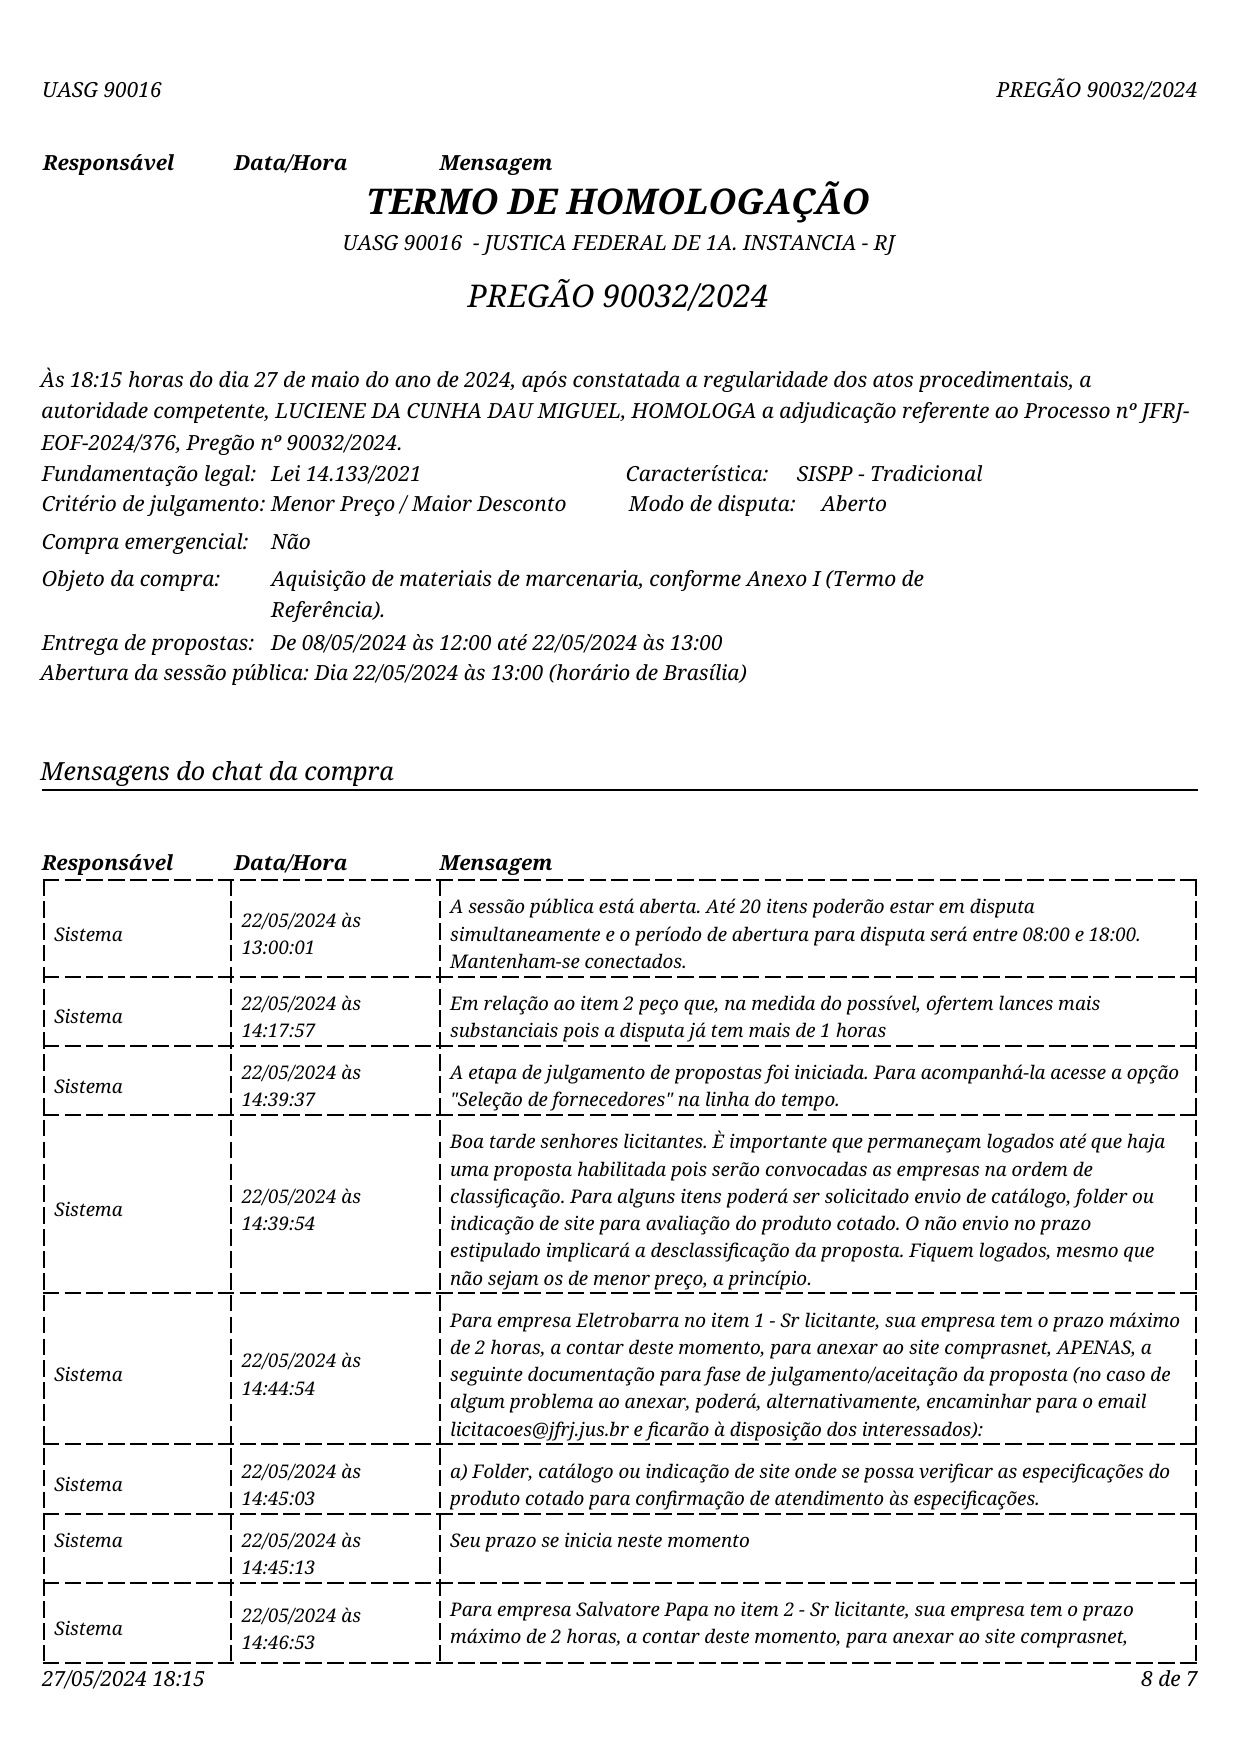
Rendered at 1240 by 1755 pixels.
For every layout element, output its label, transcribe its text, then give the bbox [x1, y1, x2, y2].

table_cell 22/05/2024 às 14:46:53 [231, 1582, 439, 1662]
table_cell Sistema [44, 1045, 231, 1114]
table_cell De 08/05/2024 às 12:00 até 22/05/2024 às 13:00 [271, 625, 984, 658]
table_cell 22/05/2024 às 14:44:54 [231, 1292, 439, 1443]
table_cell Objeto da compra: [42, 564, 271, 625]
table_cell Sistema [44, 1443, 231, 1512]
table_header Fundamentação legal: [42, 459, 271, 489]
table_cell 22/05/2024 às 14:39:54 [231, 1114, 439, 1292]
table_cell Para empresa Eletrobarra no item 1 - Sr licitante, sua empresa tem o prazo máximo de 2 horas, a contar deste momento, para anexar ao site comprasnet, APENAS, a seguinte documentação para fase de julgamento/aceitação da proposta (no caso de algum problema ao anexar, poderá, alternativamente, encaminhar para o email licitacoes@jfrj.jus.br e ficarão à disposição dos interessados): [440, 1292, 1196, 1443]
table_header 22/05/2024 às 13:00:01 [231, 879, 439, 976]
table_cell Em relação ao item 2 peço que, na medida do possível, ofertem lances mais substanciais pois a disputa já tem mais de 1 horas [440, 976, 1196, 1045]
table_cell 22/05/2024 às 14:39:37 [231, 1045, 439, 1114]
table_cell 22/05/2024 às 14:17:57 [231, 976, 439, 1045]
table_cell Sistema [44, 1114, 231, 1292]
table_header A sessão pública está aberta. Até 20 itens poderão estar em disputa simultaneamente e o período de abertura para disputa será entre 08:00 e 18:00. Mantenham-se conectados. [440, 879, 1196, 976]
table_cell Menor Preço / Maior Desconto Modo de disputa: Aberto [271, 489, 984, 527]
text Às 18:15 horas do dia 27 de maio do ano de 2024, após constatada a regularidade dos atos procedimentais, a autoridade competente, LUCIENE DA CUNHA DAU MIGUEL, HOMOLOGA a adjudicação referente ao Processo nº JFRJ-EOF-2024/376, Pregão nº 90032/2024. [40, 365, 1200, 456]
table_cell Seu prazo se inicia neste momento [440, 1513, 1196, 1582]
text Responsável Data/Hora Mensagem [42, 848, 1200, 877]
text UASG 90016 - JUSTICA FEDERAL DE 1A. INSTANCIA - RJ [42, 228, 1198, 257]
table_cell Aquisição de materiais de marcenaria, conforme Anexo I (Termo de Referência). [271, 564, 984, 625]
table_cell Entrega de propostas: [42, 625, 271, 658]
table_cell a) Folder, catálogo ou indicação de site onde se possa verificar as especificações do produto cotado para confirmação de atendimento às especificações. [440, 1443, 1196, 1512]
table_cell Boa tarde senhores licitantes. È importante que permaneçam logados até que haja uma proposta habilitada pois serão convocadas as empresas na ordem de classificação. Para alguns itens poderá ser solicitado envio de catálogo, folder ou indicação de site para avaliação do produto cotado. O não envio no prazo estipulado implicará a desclassificação da proposta. Fiquem logados, mesmo que não sejam os de menor preço, a princípio. [440, 1114, 1196, 1292]
table_cell Sistema [44, 1292, 231, 1443]
table_cell 22/05/2024 às 14:45:03 [231, 1443, 439, 1512]
table_cell Não [271, 527, 984, 564]
table_cell Para empresa Salvatore Papa no item 2 - Sr licitante, sua empresa tem o prazo máximo de 2 horas, a contar deste momento, para anexar ao site comprasnet, [440, 1582, 1196, 1662]
table_cell Sistema [44, 976, 231, 1045]
table_cell A etapa de julgamento de propostas foi iniciada. Para acompanhá-la acesse a opção "Seleção de fornecedores" na linha do tempo. [440, 1045, 1196, 1114]
table_cell Critério de julgamento: [42, 489, 271, 527]
table_cell Sistema [44, 1582, 231, 1662]
table_header Sistema [44, 879, 231, 976]
text Abertura da sessão pública: Dia 22/05/2024 às 13:00 (horário de Brasília) [40, 658, 1200, 687]
subtitle PREGÃO 90032/2024 [42, 274, 1198, 317]
text Mensagens do chat da compra [40, 753, 1200, 788]
table_cell Sistema [44, 1513, 231, 1582]
table_cell 22/05/2024 às 14:45:13 [231, 1513, 439, 1582]
table_cell Compra emergencial: [42, 527, 271, 564]
table_header Lei 14.133/2021 Característica: SISPP - Tradicional [271, 459, 984, 489]
subtitle TERMO DE HOMOLOGAÇÃO [42, 177, 1198, 225]
